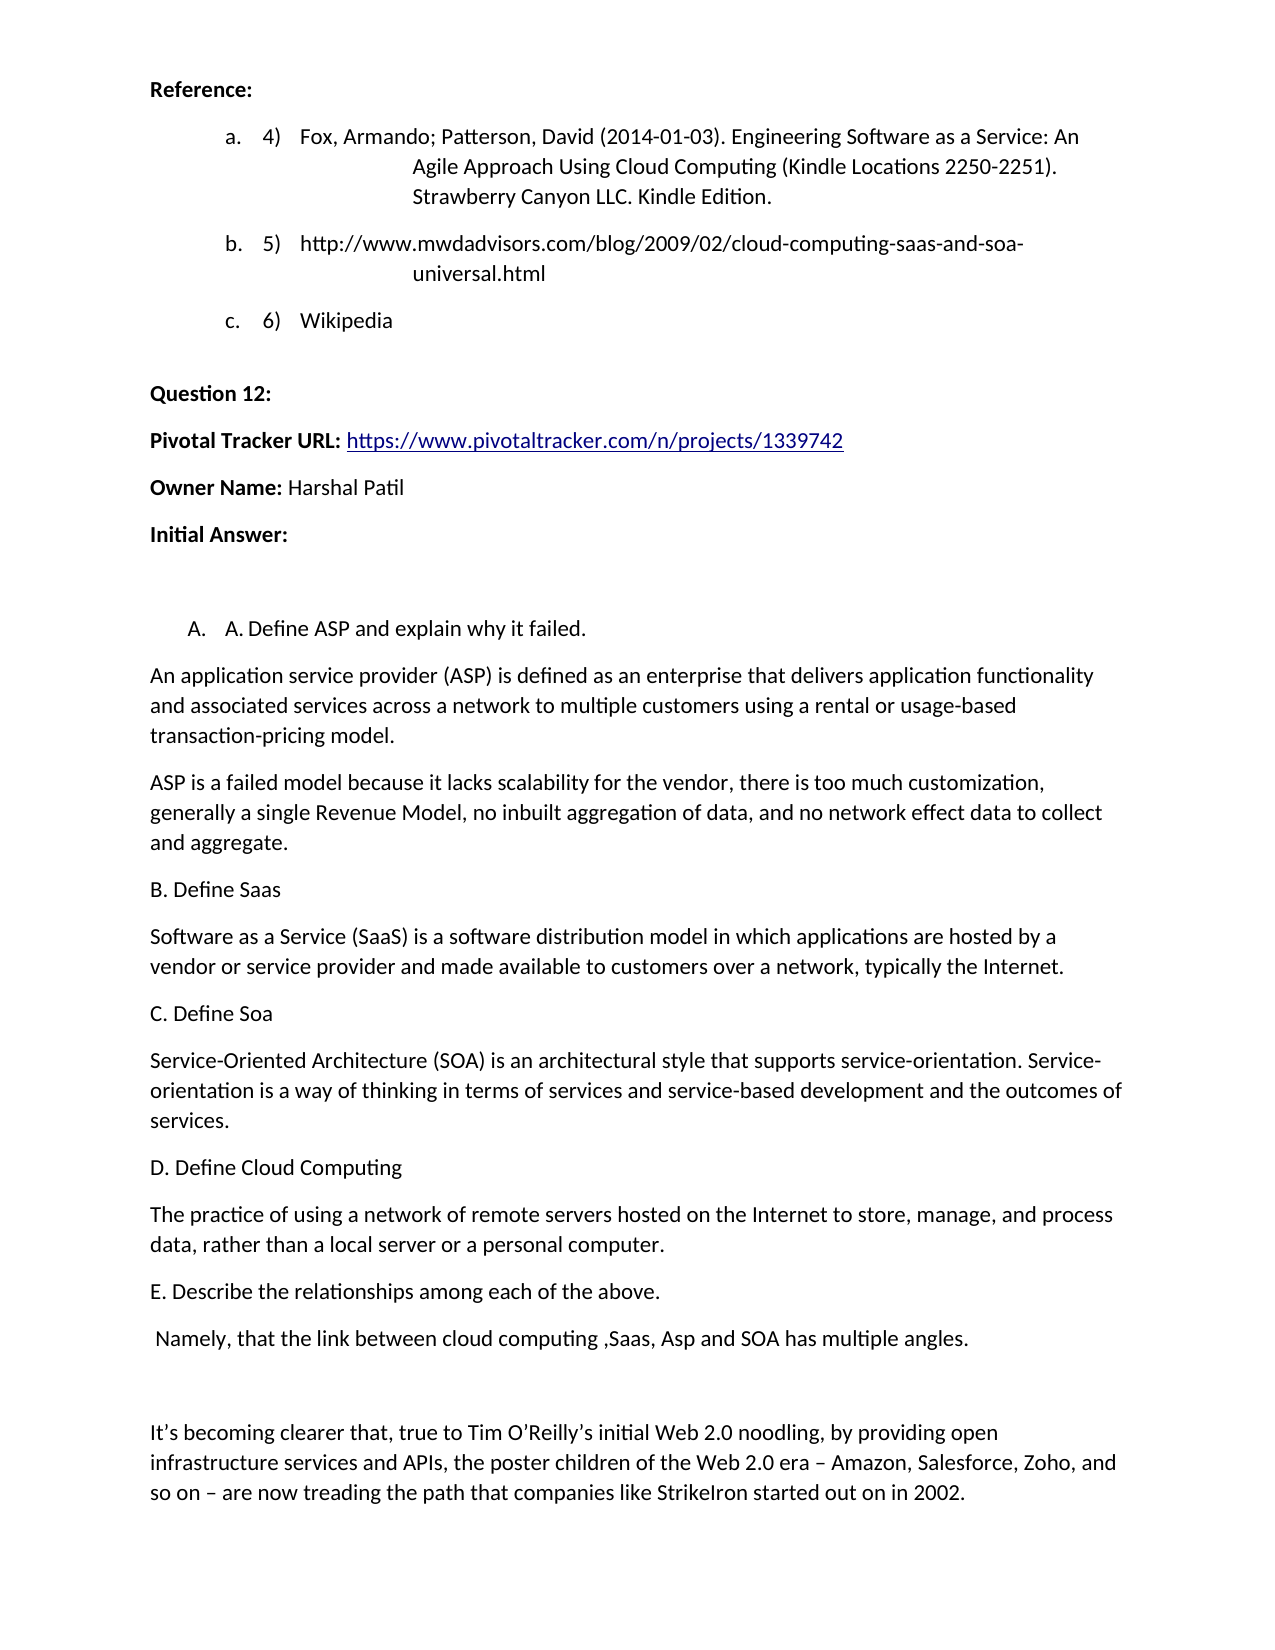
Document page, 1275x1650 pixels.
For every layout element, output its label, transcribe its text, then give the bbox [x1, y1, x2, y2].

list 5) http://www.mwdadvisors.com/blog/2009/02/cloud-computing-saas-and-soa-universal.html [225, 229, 1125, 287]
text C. Define Soa [150, 999, 1125, 1027]
text It’s becoming clearer that, true to Tim O’Reilly’s initial Web 2.0 noodling, by providing open infrastructure services and APIs, the poster children of the Web 2.0 era – Amazon, Salesforce, Zoho, and so on – are now treading the path that companies like StrikeIron started out on in 2002. [150, 1418, 1125, 1506]
text Software as a Service (SaaS) is a software distribution model in which applications are hosted by a vendor or service provider and made available to customers over a network, typically the Internet. [150, 922, 1125, 980]
text Reference: [150, 75, 1125, 103]
text ASP is a failed model because it lacks scalability for the vendor, there is too much customization, generally a single Revenue Model, no inbuilt aggregation of data, and no network effect data to collect and aggregate. [150, 768, 1125, 856]
text Pivotal Tracker URL: https://www.pivotaltracker.com/n/projects/1339742 [150, 426, 1125, 454]
list 6) Wikipedia [225, 306, 1125, 334]
text An application service provider (ASP) is defined as an enterprise that delivers application functionality and associated services across a network to multiple customers using a rental or usage-based transaction-pricing model. [150, 661, 1125, 749]
text B. Define Saas [150, 875, 1125, 903]
list 4) Fox, Armando; Patterson, David (2014-01-03). Engineering Software as a Service: An Agile Approach Using Cloud Computing (Kindle Locations 2250-2251). Strawberry Canyon LLC. Kindle Edition. [225, 122, 1125, 210]
list A. Define ASP and explain why it failed. [187, 614, 1125, 642]
text E. Describe the relationships among each of the above. [150, 1277, 1125, 1305]
text Namely, that the link between cloud computing ,Saas, Asp and SOA has multiple angles. [150, 1324, 1125, 1352]
text Service-Oriented Architecture (SOA) is an architectural style that supports service-orientation. Service-orientation is a way of thinking in terms of services and service-based development and the outcomes of services. [150, 1046, 1125, 1134]
text Owner Name: Harshal Patil [150, 473, 1125, 501]
text D. Define Cloud Computing [150, 1153, 1125, 1181]
text Question 12: [150, 379, 1125, 407]
text The practice of using a network of remote servers hosted on the Internet to store, manage, and process data, rather than a local server or a personal computer. [150, 1200, 1125, 1258]
text Initial Answer: [150, 520, 1125, 548]
